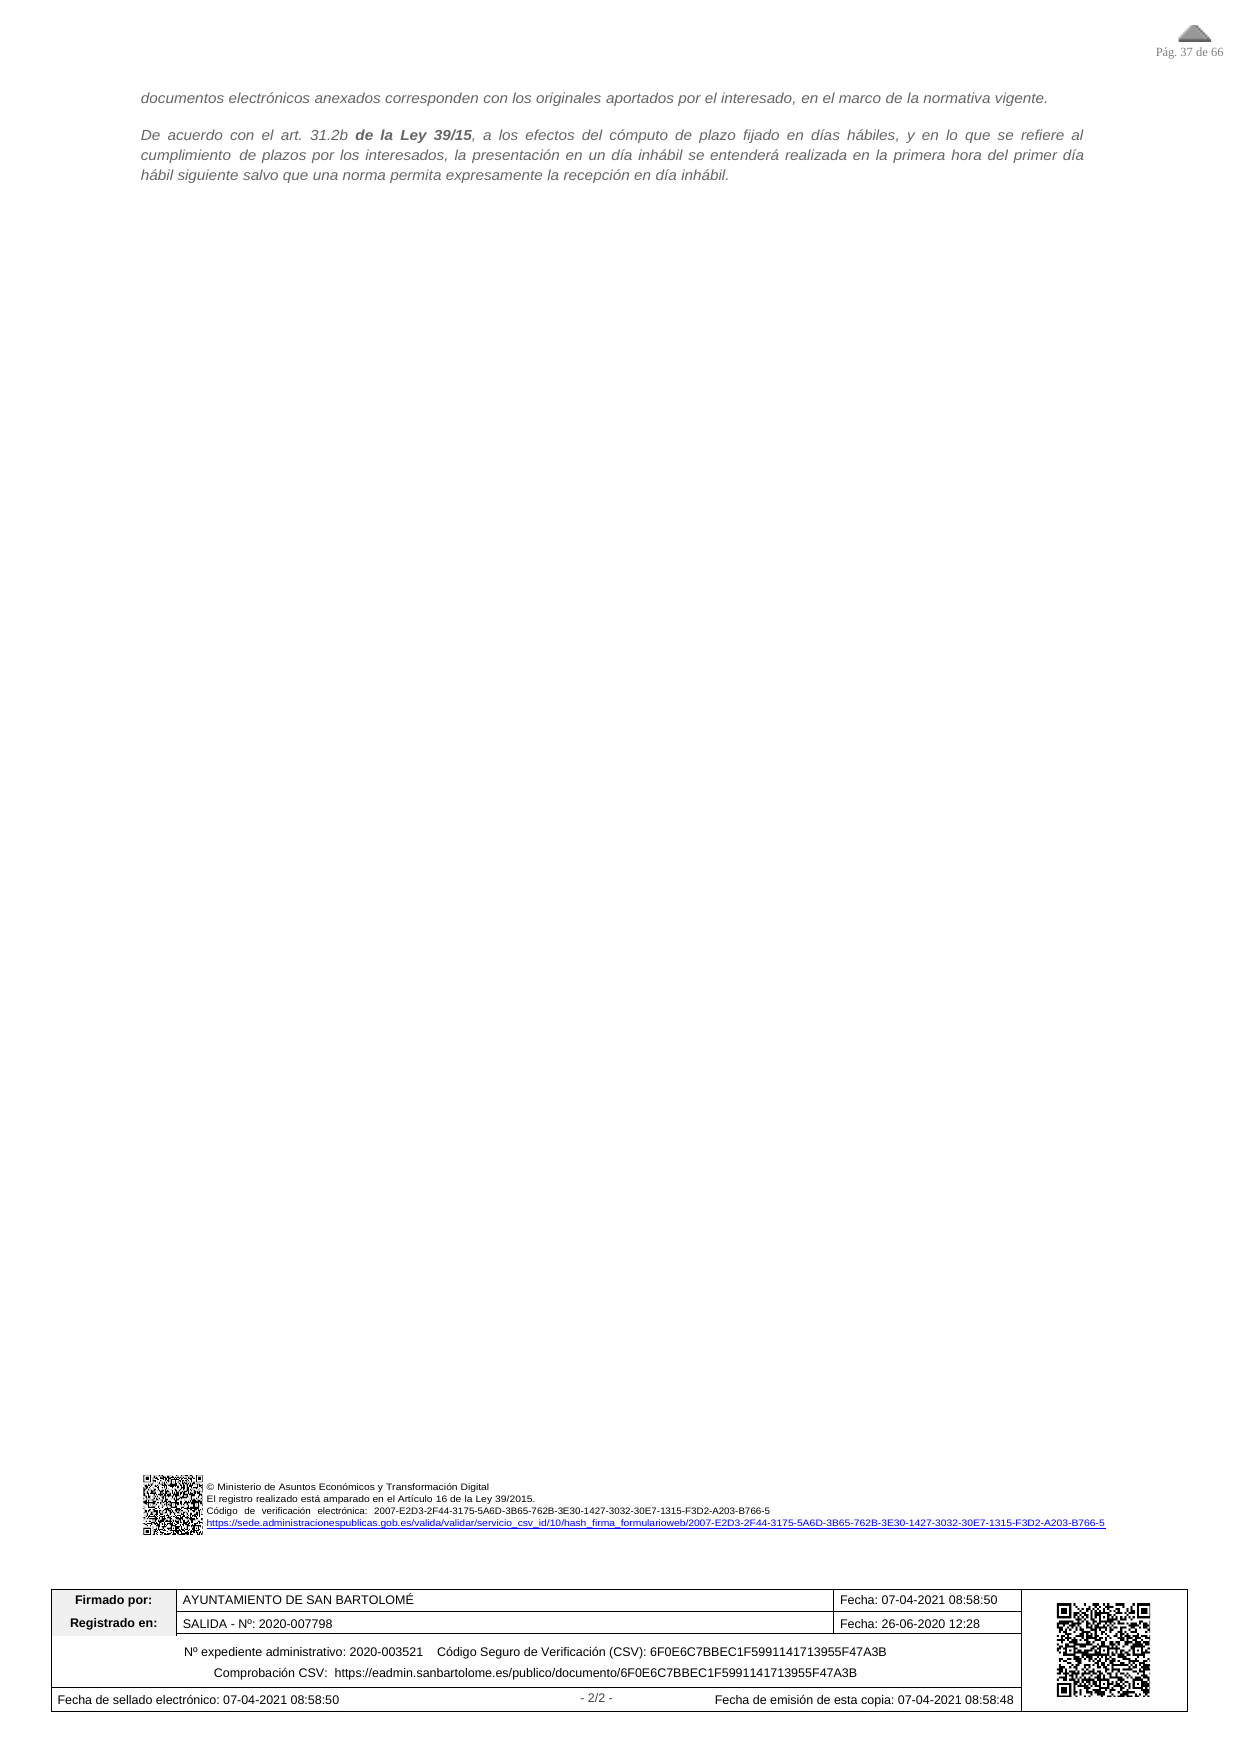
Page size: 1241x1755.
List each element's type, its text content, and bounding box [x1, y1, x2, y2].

text https://sede.administracionespublicas.gob.es/valida/validar/servicio_csv_id/10/hash_firma_formularioweb/2007-E2D3-2F44-3175-5A6D-3B65-762B-3E30-1427-3032-30E7-1315-F3D2-A203-B766-5 [206, 1518, 1236, 1529]
text El registro realizado está amparado en el Artículo 16 de la Ley 39/2015. [206, 1493, 1236, 1504]
text © Ministerio de Asuntos Económicos y Transformación Digital [206, 1481, 1236, 1492]
table_cell Nº expediente administrativo: 2020-003521 Código Seguro de Verificación (CSV): 6F0E6C7BBEC1F5991141713955F47A3B Comprobación CSV: https://eadmin.sanbartolome.es/publico/documento/6F0E6C7BBEC1F5991141713955F47A3B [52, 1634, 1021, 1687]
table_cell SALIDA - Nº: 2020-007798 [177, 1612, 833, 1633]
table_cell Registrado en: [52, 1614, 176, 1633]
table_header Fecha: 07-04-2021 08:58:50 [834, 1590, 1021, 1611]
table_header [1022, 1590, 1187, 1711]
table_cell Fecha de sellado electrónico: 07-04-2021 08:58:50 - 2/2 - Fecha de emisión de esta copia: 07-04-2021 08:58:48 [52, 1688, 1021, 1711]
table_header Firmado por: [52, 1590, 176, 1611]
text De acuerdo con el art. 31.2b de la Ley 39/15, a los efectos del cómputo de plazo fijado en días hábiles, y en lo que se refiere al cumplimiento de plazos por los interesados, la presentación en un día inhábil se entenderá realizada en la primera hora del primer día hábil siguiente salvo que una norma permita expresamente la recepción en día inhábil. [141, 126, 1084, 183]
text Código de verificación electrónica: 2007-E2D3-2F44-3175-5A6D-3B65-762B-3E30-1427-3032-30E7-1315-F3D2-A203-B766-5 [206, 1506, 1236, 1516]
table_cell Fecha: 26-06-2020 12:28 [834, 1612, 1021, 1633]
text documentos electrónicos anexados corresponden con los originales aportados por el interesado, en el marco de la normativa vigente. [141, 89, 1236, 106]
table_header AYUNTAMIENTO DE SAN BARTOLOMÉ [177, 1590, 833, 1611]
